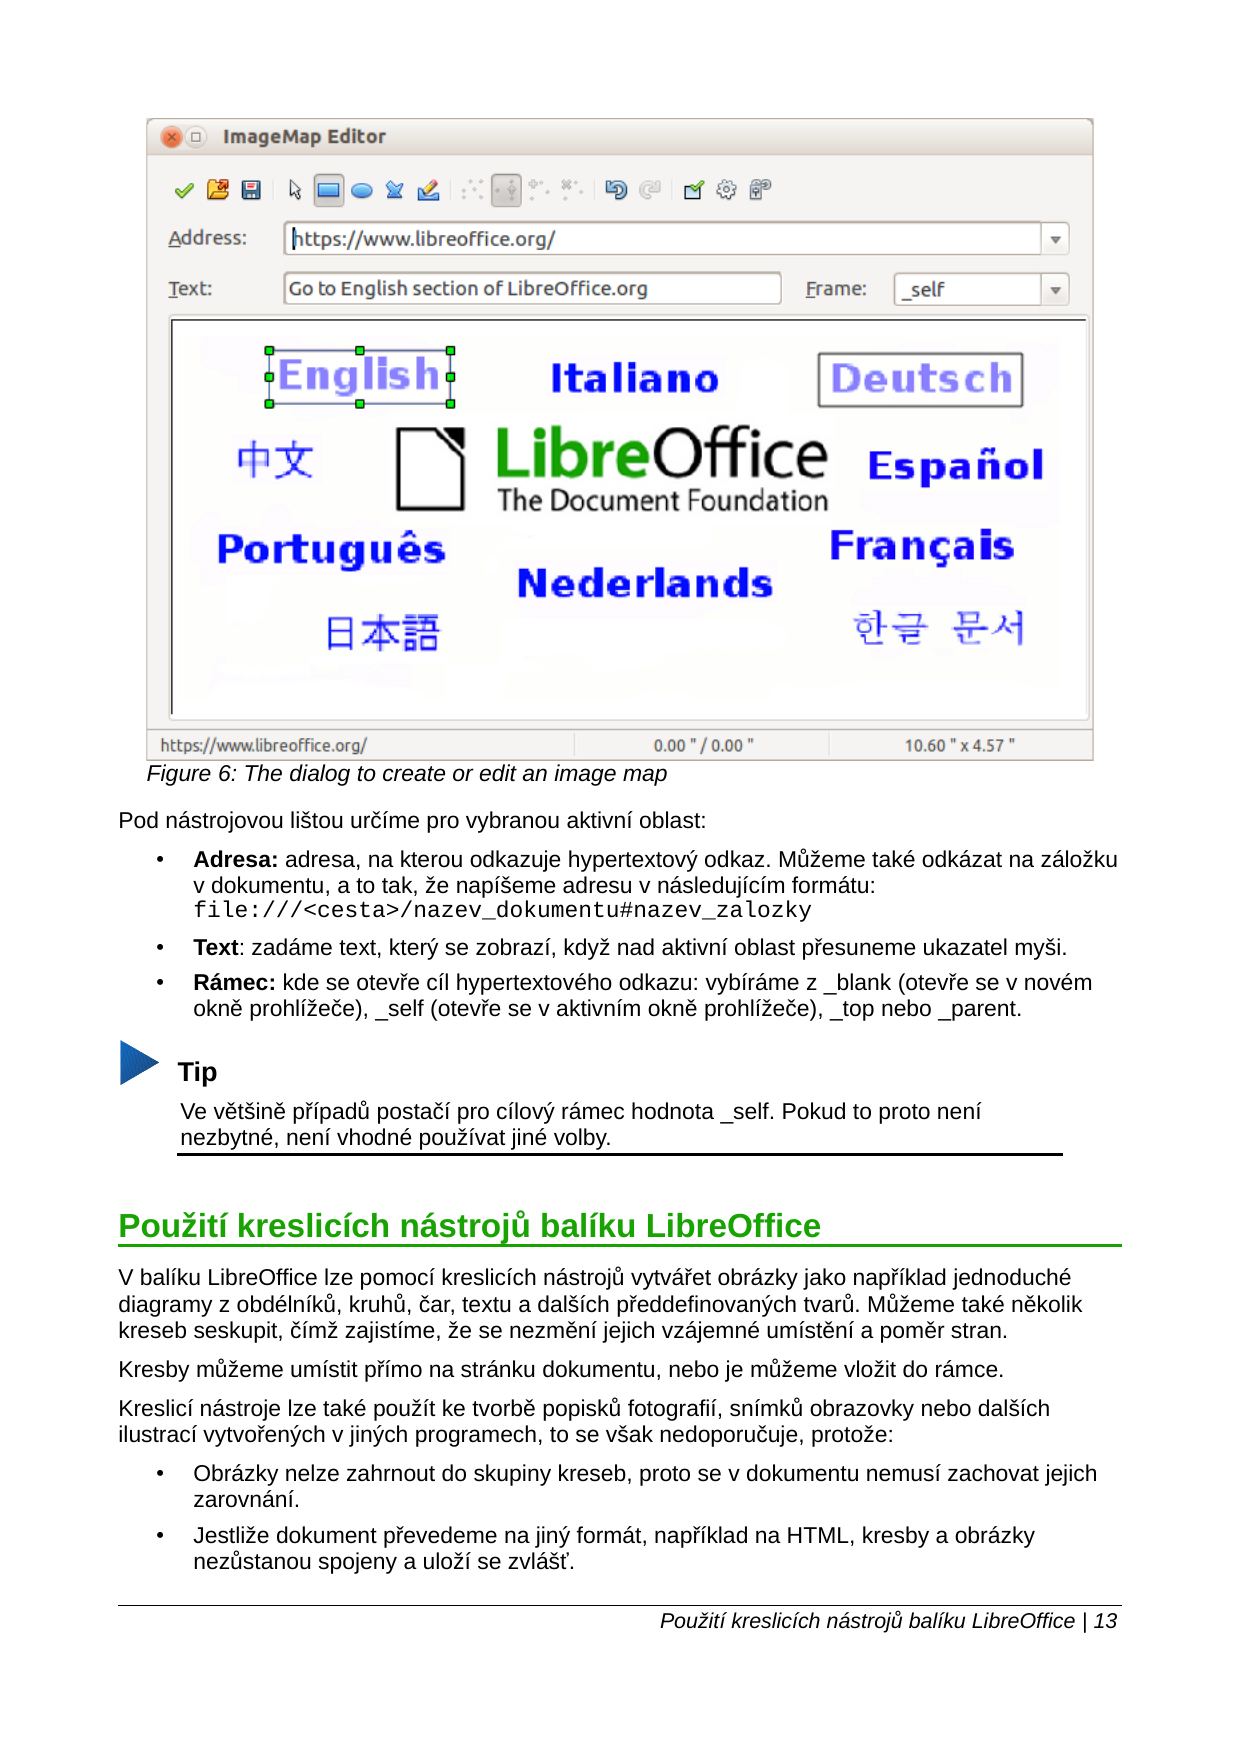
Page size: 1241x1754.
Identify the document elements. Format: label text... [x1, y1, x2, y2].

subtitle Použití kreslicích nástrojů balíku LibreOffice [118, 1206, 1122, 1244]
subtitle Tip [118, 1038, 1122, 1087]
list Pod nástrojovou lištou určíme pro vybranou aktivní oblast: [118, 807, 1122, 834]
text Kresby můžeme umístit přímo na stránku dokumentu, nebo je můžeme vložit do rámce. [118, 1356, 1122, 1382]
picture [146, 118, 1094, 761]
list Obrázky nelze zahrnout do skupiny kreseb, proto se v dokumentu nemusí zachovat jejich zarovnání. [156, 1460, 1122, 1513]
list Rámec: kde se otevře cíl hypertextového odkazu: vybíráme z _blank (otevře se v novém okně prohlížeče), _self (otevře se v aktivním okně prohlížeče), _top nebo _parent. [156, 969, 1122, 1022]
list Text: zadáme text, který se zobrazí, když nad aktivní oblast přesuneme ukazatel myši. [156, 934, 1122, 960]
text V balíku LibreOffice lze pomocí kreslicích nástrojů vytvářet obrázky jako například jednoduché diagramy z obdélníků, kruhů, čar, textu a dalších předdefinovaných tvarů. Můžeme také několik kreseb seskupit, čímž zajistíme, že se nezmění jejich vzájemné umístění a poměr stran. [118, 1264, 1122, 1343]
list Adresa: adresa, na kterou odkazuje hypertextový odkaz. Můžeme také odkázat na záložku v dokumentu, a to tak, že napíšeme adresu v následujícím formátu: file:///<cesta>/nazev_dokumentu#nazev_zalozky [156, 846, 1122, 925]
list Jestliže dokument převedeme na jiný formát, například na HTML, kresby a obrázky nezůstanou spojeny a uloží se zvlášť. [156, 1522, 1122, 1574]
list Kreslicí nástroje lze také použít ke tvorbě popisků fotografií, snímků obrazovky nebo dalších ilustrací vytvořených v jiných programech, to se však nedoporučuje, protože: [118, 1395, 1122, 1447]
text Figure 6: The dialog to create or edit an image map [146, 761, 1094, 786]
text Ve většině případů postačí pro cílový rámec hodnota _self. Pokud to proto není nezbytné, není vhodné používat jiné volby. [177, 1095, 1063, 1153]
